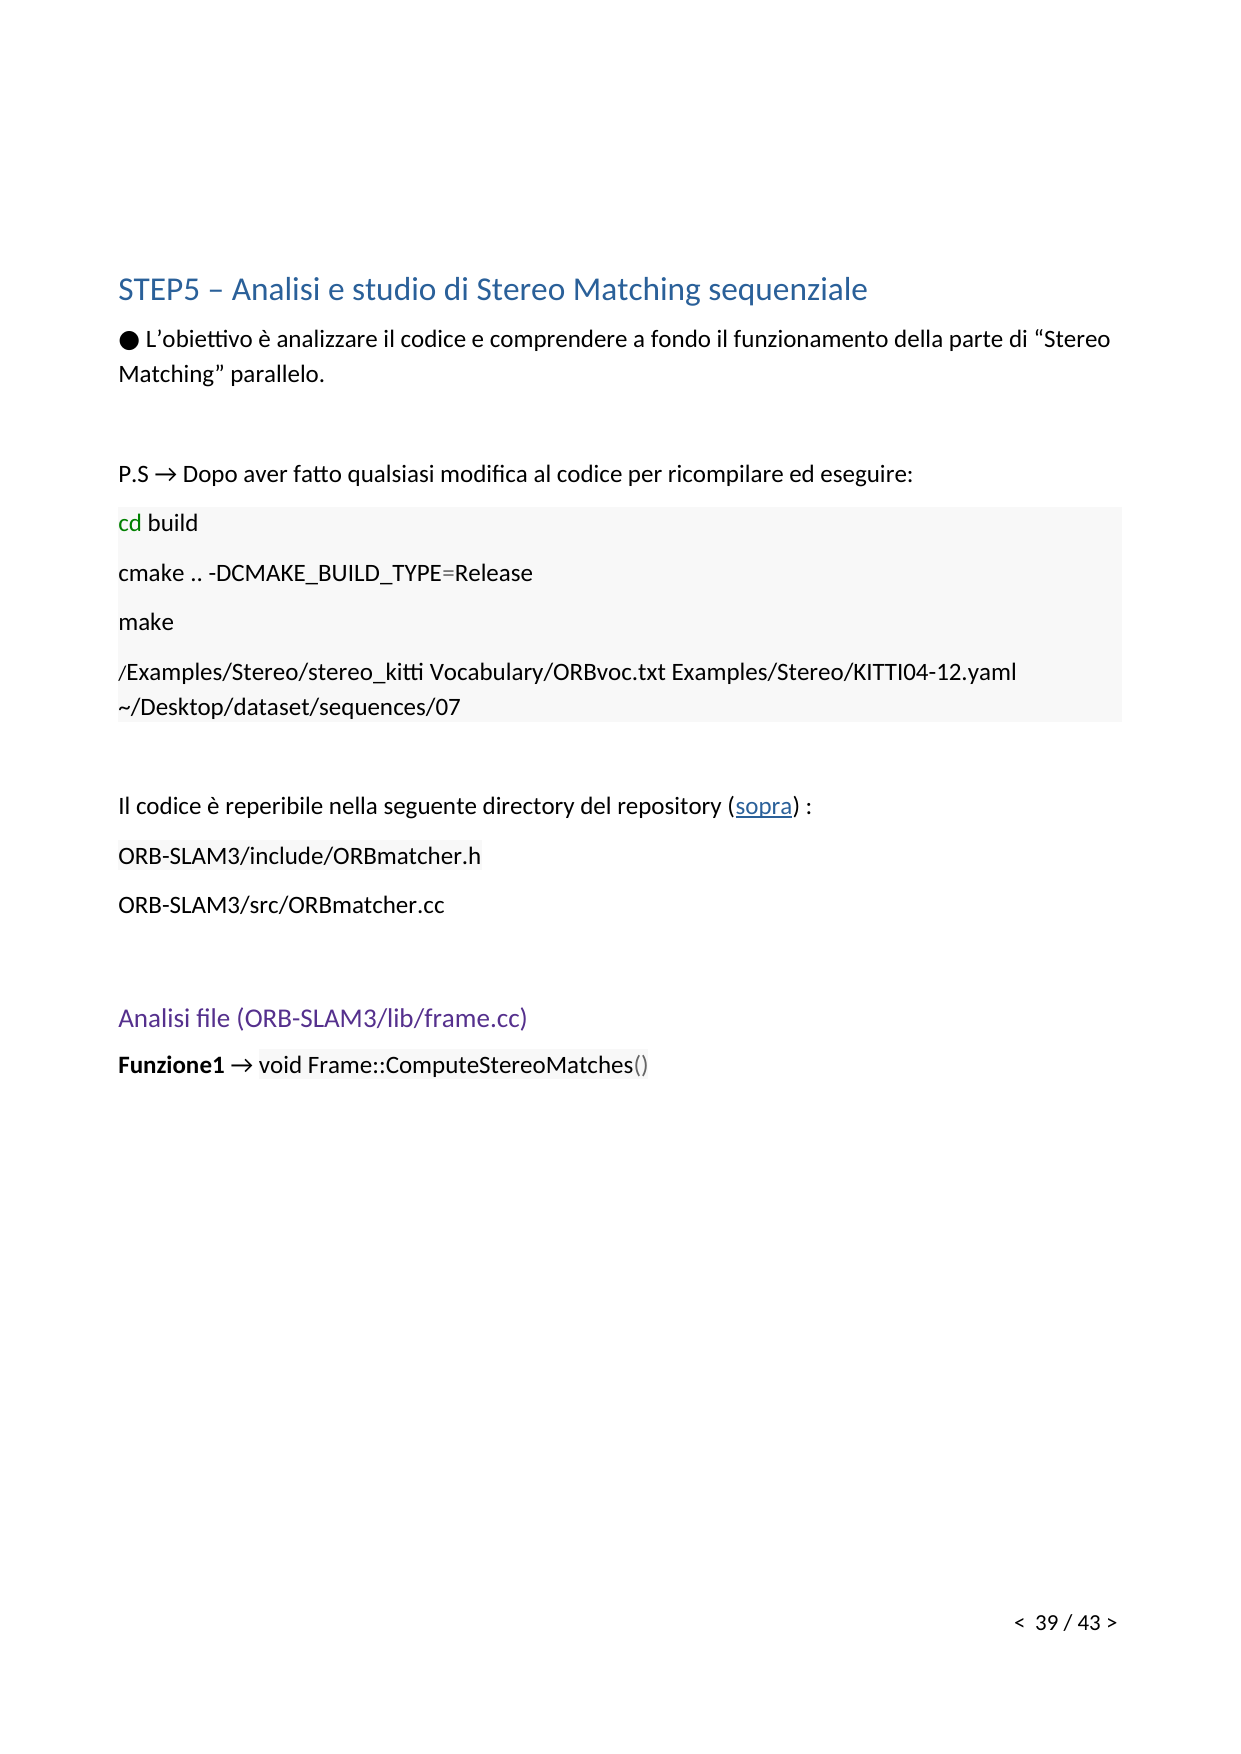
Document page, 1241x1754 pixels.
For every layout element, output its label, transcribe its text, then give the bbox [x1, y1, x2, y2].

text /Examples/Stereo/stereo_kitti Vocabulary/ORBvoc.txt Examples/Stereo/KITTI04-12.yaml ~/Desktop/dataset/sequences/07 [118, 656, 1122, 722]
text Il codice è reperibile nella seguente directory del repository (sopra) : [118, 790, 1122, 821]
text make [118, 607, 1122, 637]
text Funzione1 → void Frame::ComputeStereoMatches() [118, 1049, 1122, 1079]
text cmake .. -DCMAKE_BUILD_TYPE=Release [118, 557, 1122, 587]
text ORB-SLAM3/src/ORBmatcher.cc [118, 889, 1122, 920]
text ● L’obiettivo è analizzare il codice e comprendere a fondo il funzionamento della parte di “Stereo Matching” parallelo. [118, 324, 1122, 389]
text ORB-SLAM3/include/ORBmatcher.h [118, 840, 1122, 870]
text cd build [118, 507, 1122, 538]
subtitle STEP5 – Analisi e studio di Stereo Matching sequenziale [118, 268, 1122, 308]
text P.S → Dopo aver fatto qualsiasi modifica al codice per ricompilare ed eseguire: [118, 458, 1122, 488]
subtitle Analisi file (ORB-SLAM3/lib/frame.cc) [118, 1001, 1122, 1034]
